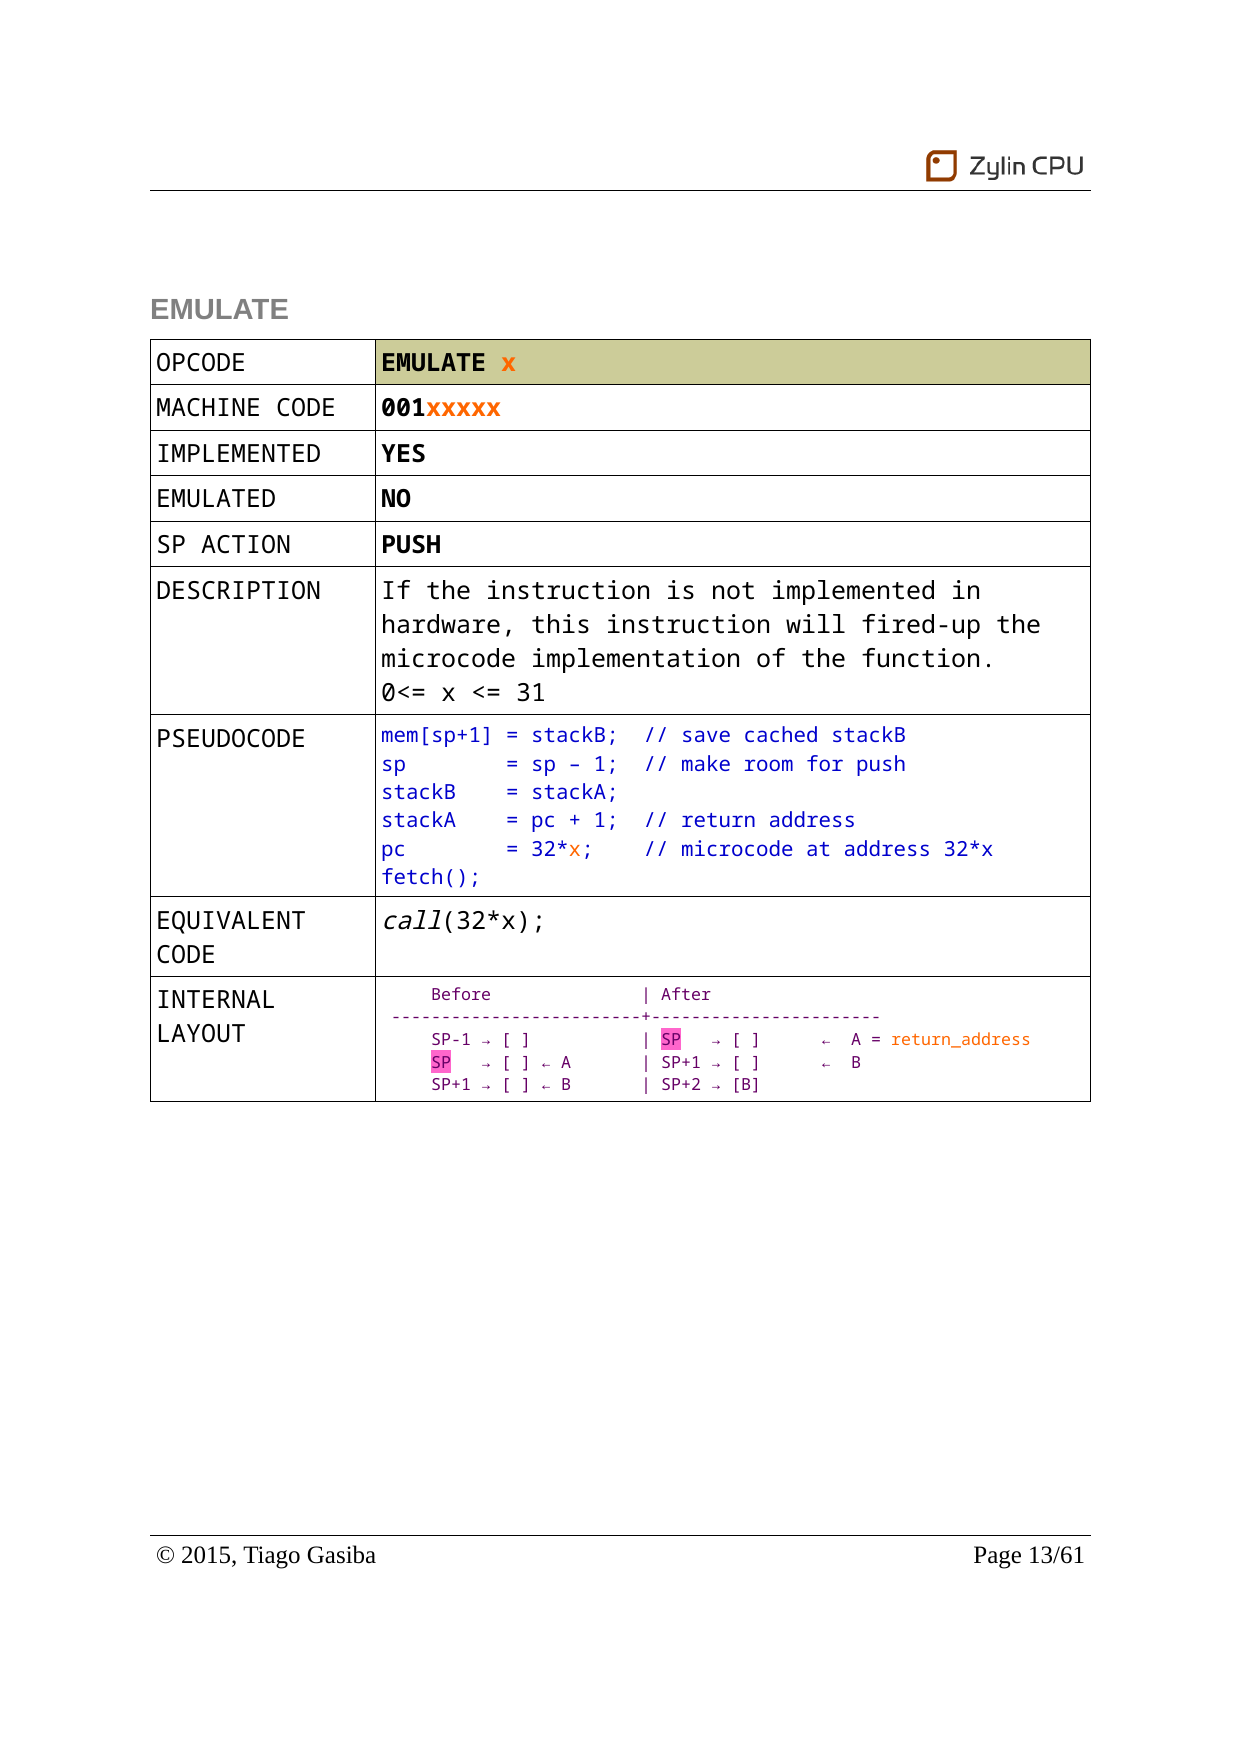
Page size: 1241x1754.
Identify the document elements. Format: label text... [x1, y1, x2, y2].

table_header EMULATE x [376, 340, 1090, 384]
table_cell Before | After -------------------------+----------------------- SP-1 → [ ] | SP → [ ] ← A = return_address SP → [ ] ← A | SP+1 → [ ] ← B SP+1 → [ ] ← B | SP+2 → [B] [376, 977, 1090, 1101]
table_cell 001xxxxx [376, 385, 1090, 430]
table_cell PSEUDOCODE [151, 715, 375, 896]
table_cell SP ACTION [151, 522, 375, 566]
table_cell NO [376, 476, 1090, 521]
table_cell EQUIVALENT CODE [151, 897, 375, 976]
table_header OPCODE [151, 340, 375, 384]
subtitle EMULATE [150, 292, 1091, 326]
table_cell If the instruction is not implemented in hardware, this instruction will fired-up the microcode implementation of the function. 0<= x <= 31 [376, 567, 1090, 714]
table_cell INTERNAL LAYOUT [151, 977, 375, 1101]
table_cell EMULATED [151, 476, 375, 521]
table_cell call(32*x); [376, 897, 1090, 976]
table_cell YES [376, 431, 1090, 475]
table_cell MACHINE CODE [151, 385, 375, 430]
table_cell IMPLEMENTED [151, 431, 375, 475]
table_cell DESCRIPTION [151, 567, 375, 714]
picture [922, 148, 1151, 185]
table_cell PUSH [376, 522, 1090, 566]
table_cell mem[sp+1] = stackB; // save cached stackB sp = sp – 1; // make room for push stackB = stackA; stackA = pc + 1; // return address pc = 32*x; // microcode at address 32*x fetch(); [376, 715, 1090, 896]
